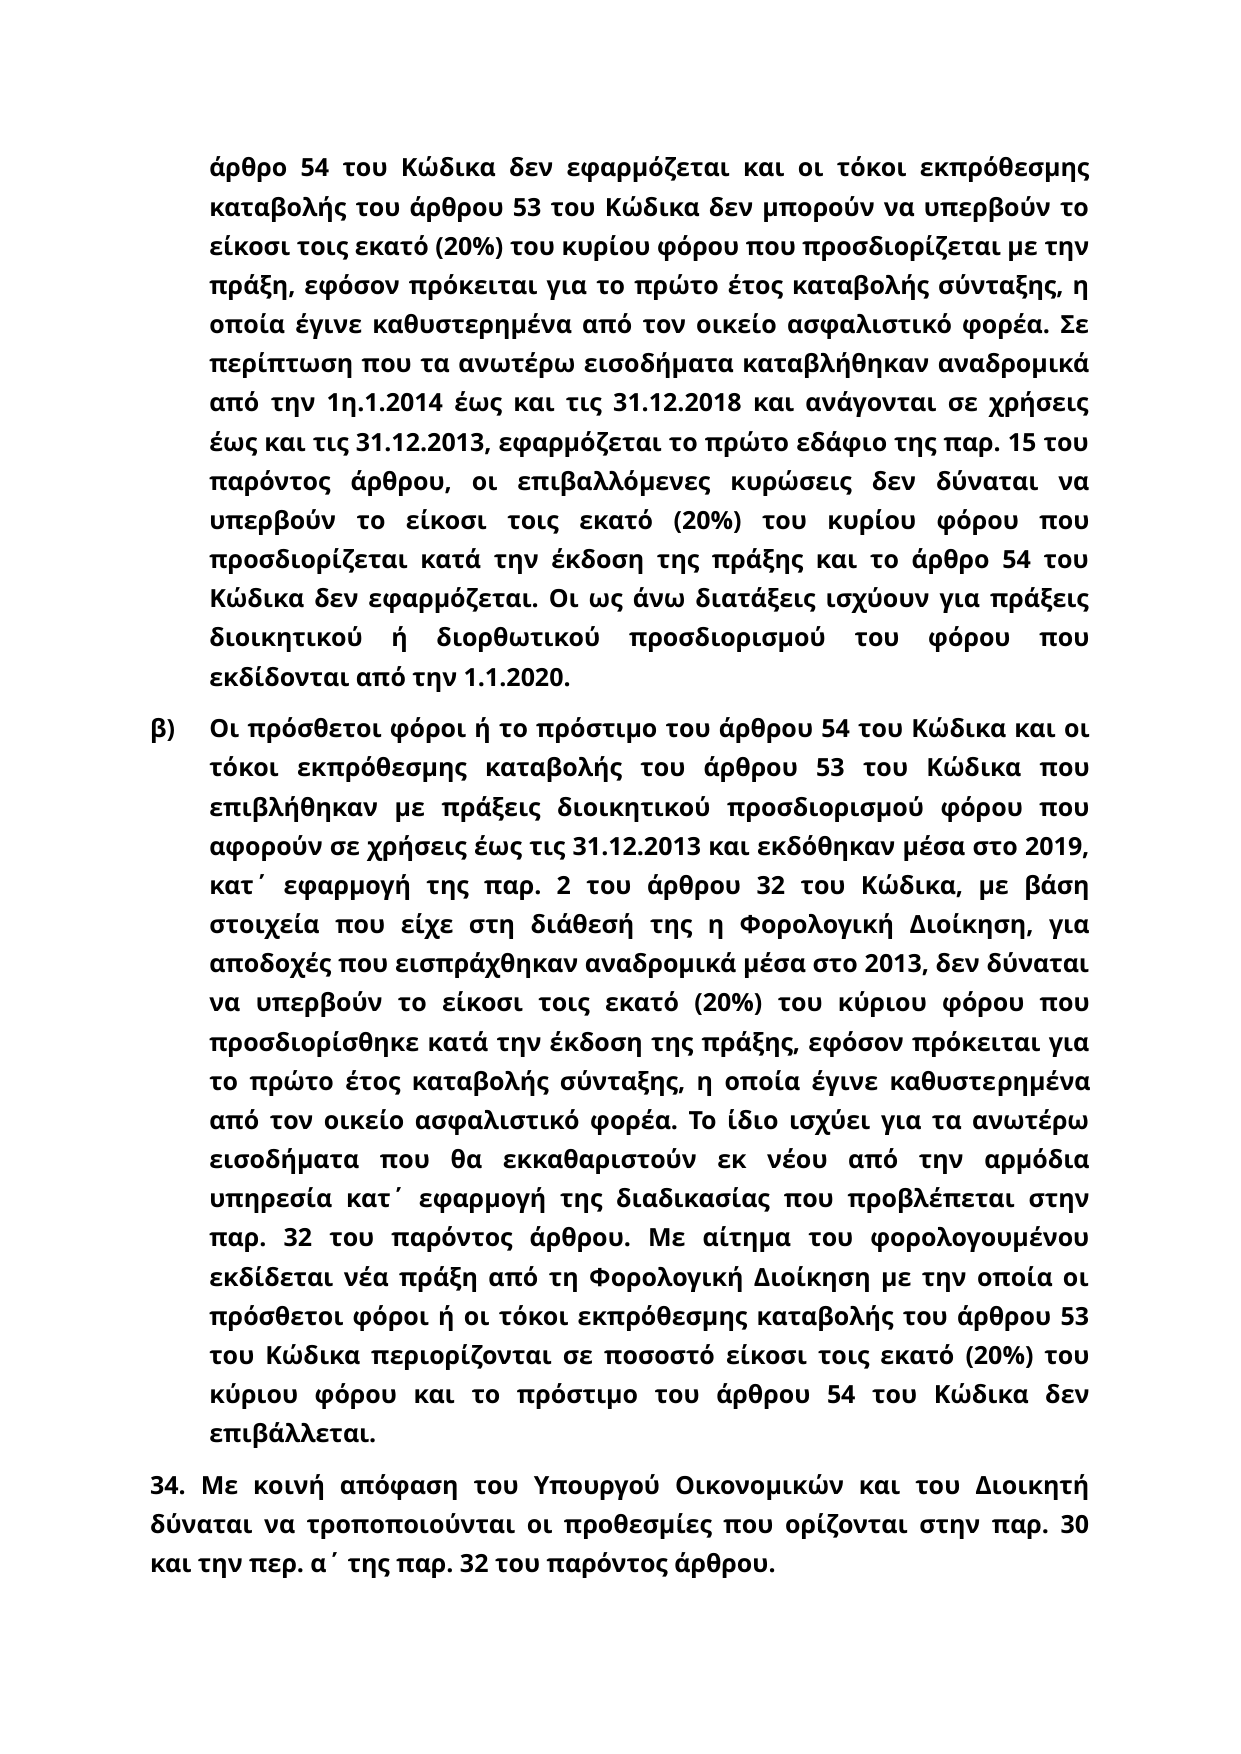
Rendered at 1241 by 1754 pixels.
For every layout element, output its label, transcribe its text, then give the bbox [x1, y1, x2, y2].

text 34. Με κοινή απόφαση του Υπουργού Οικονομικών και του Διοικητή δύναται να τροποποιούνται οι προθεσμίες που ορίζονται στην παρ. 30 και την περ. α΄ της παρ. 32 του παρόντος άρθρου. [150, 1467, 1090, 1580]
list β) Οι πρόσθετοι φόροι ή το πρόστιμο του άρθρου 54 του Κώδικα και οι τόκοι εκπρόθεσμης καταβολής του άρθρου 53 του Κώδικα που επιβλήθηκαν με πράξεις διοικητικού προσδιορισμού φόρου που αφορούν σε χρήσεις έως τις 31.12.2013 και εκδόθηκαν μέσα στο 2019, κατ΄ εφαρμογή της παρ. 2 του άρθρου 32 του Κώδικα, με βάση στοιχεία που είχε στη διάθεσή της η Φορολογική Διοίκηση, για αποδοχές που εισπράχθηκαν αναδρομικά μέσα στο 2013, δεν δύναται να υπερβούν το είκοσι τοις εκατό (20%) του κύριου φόρου που προσδιορίσθηκε κατά την έκδοση της πράξης, εφόσον πρόκειται για το πρώτο έτος καταβολής σύνταξης, η οποία έγινε καθυστε­ρημένα από τον οικείο ασφαλιστικό φορέα. Το ίδιο ισχύει για τα ανωτέρω εισοδήματα που θα εκκαθαριστούν εκ νέου από την αρμόδια υπηρεσία κατ΄ εφαρμογή της διαδικασίας που προβλέπεται στην παρ. 32 του παρόντος άρθρου. Με αίτημα του φορολογουμένου εκδίδεται νέα πράξη από τη Φορολογική Διοίκηση με την οποία οι πρόσθετοι φόροι ή οι τόκοι εκπρόθεσμης καταβολής του άρθρου 53 του Κώδικα περιορίζονται σε ποσοστό είκοσι τοις εκατό (20%) του κύριου φόρου και το πρόστιμο του άρθρου 54 του Κώδικα δεν επιβάλλεται. [150, 711, 1090, 1450]
list άρθρο 54 του Κώδικα δεν εφαρμόζεται και οι τόκοι εκπρόθεσμης καταβολής του άρθρου 53 του Κώδικα δεν μπορούν να υπερβούν το είκοσι τοις εκατό (20%) του κυρίου φόρου που προσδιορίζεται με την πράξη, εφόσον πρόκειται για το πρώτο έτος καταβολής σύνταξης, η οποία έγινε καθυστερημένα από τον οικείο ασφαλιστικό φορέα. Σε περίπτωση που τα ανωτέρω εισοδήματα καταβλήθηκαν αναδρομικά από την 1η.1.2014 έως και τις 31.12.2018 και ανάγονται σε χρήσεις έως και τις 31.12.2013, εφαρμόζεται το πρώτο εδάφιο της παρ. 15 του παρόντος άρθρου, οι επιβαλλόμενες κυρώσεις δεν δύναται να υπερβούν το είκοσι τοις εκατό (20%) του κυρίου φόρου που προσδιορίζεται κατά την έκδοση της πράξης και το άρθρο 54 του Κώδικα δεν εφαρμόζεται. Οι ως άνω διατάξεις ισχύουν για πράξεις διοικητικού ή διορθωτικού προσδιορισμού του φόρου που εκδίδονται από την 1.1.2020. [150, 150, 1090, 693]
